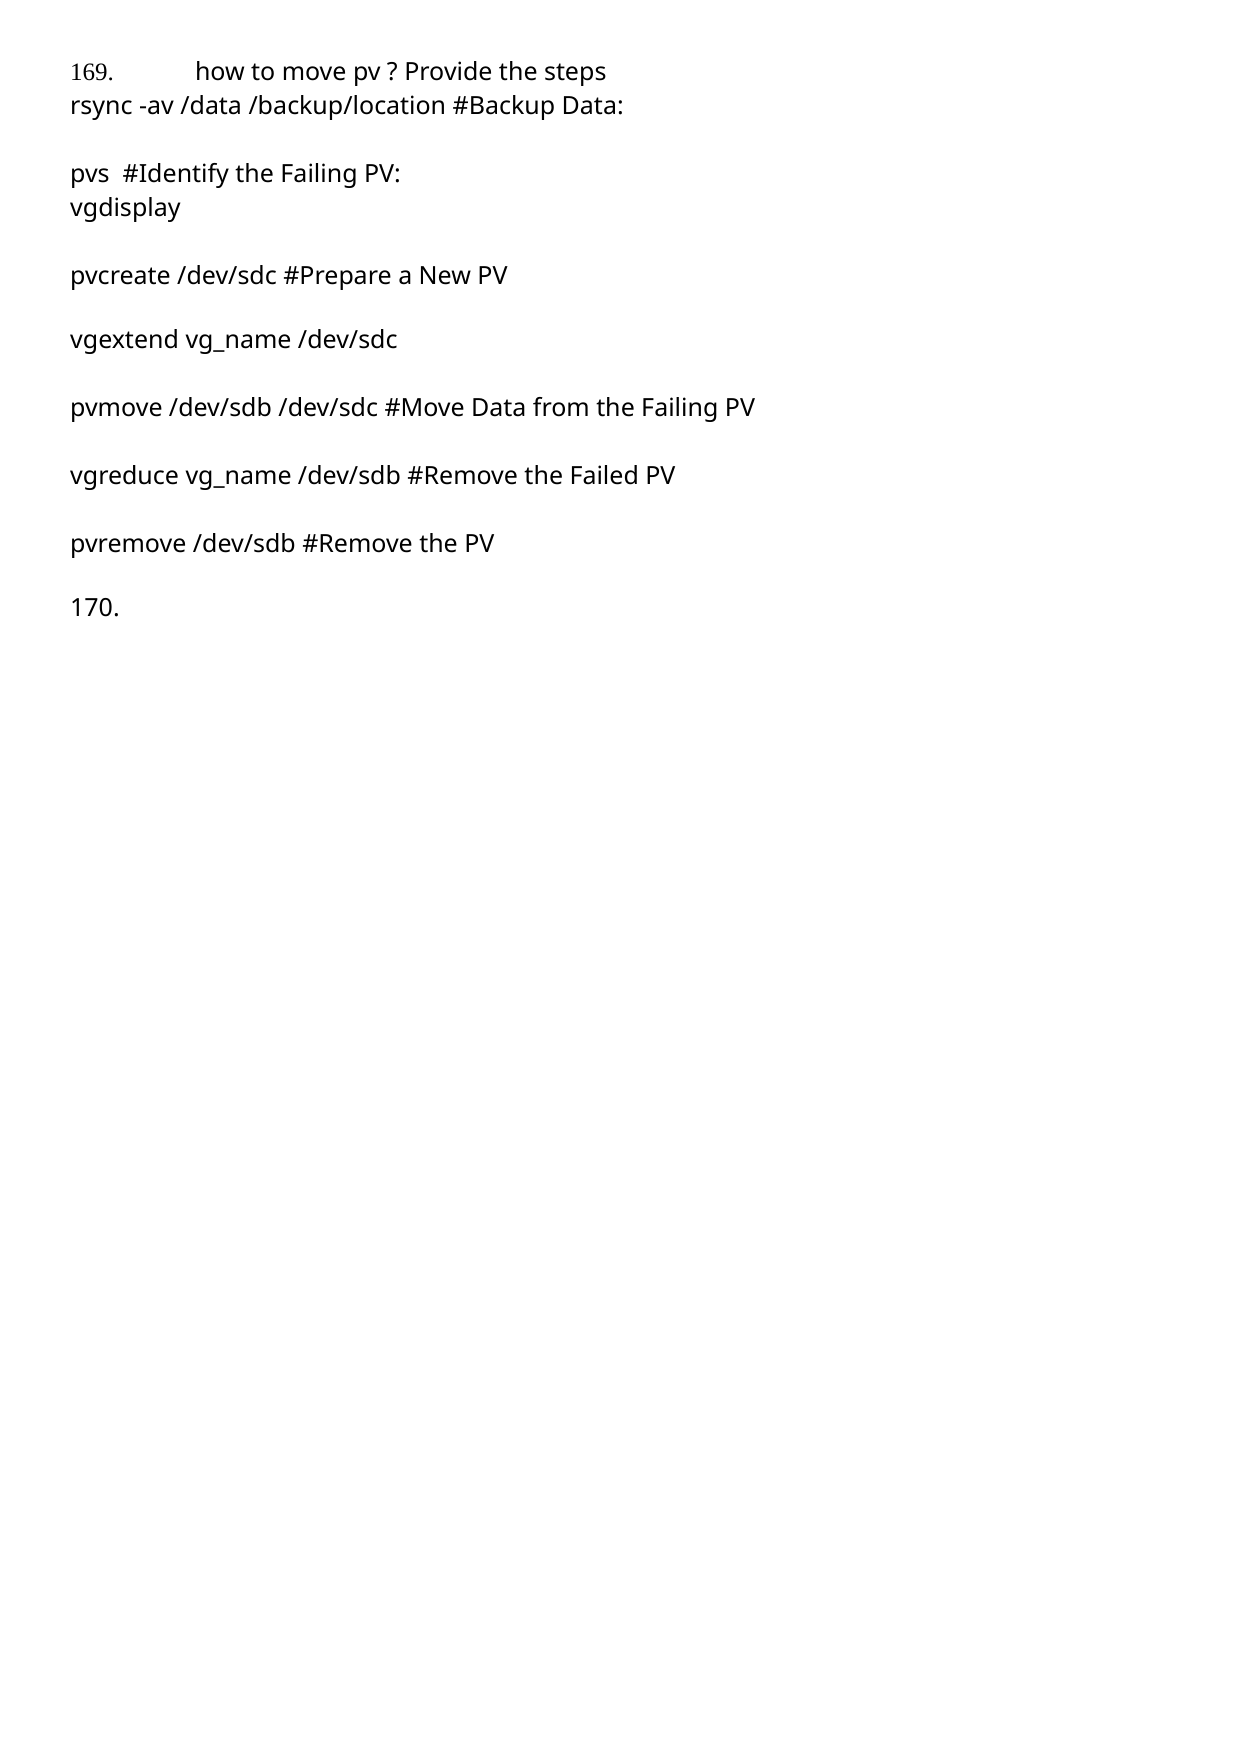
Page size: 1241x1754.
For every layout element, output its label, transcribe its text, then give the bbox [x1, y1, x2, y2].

list how to move pv ? Provide the steps rsync -av /data /backup/location #Backup Data: pvs #Identify the Failing PV: vgdisplay pvcreate /dev/sdc #Prepare a New PV [70, 53, 1129, 292]
list vgextend vg_name /dev/sdc pvmove /dev/sdb /dev/sdc #Move Data from the Failing PV vgreduce vg_name /dev/sdb #Remove the Failed PV pvremove /dev/sdb #Remove the PV [70, 321, 1129, 560]
